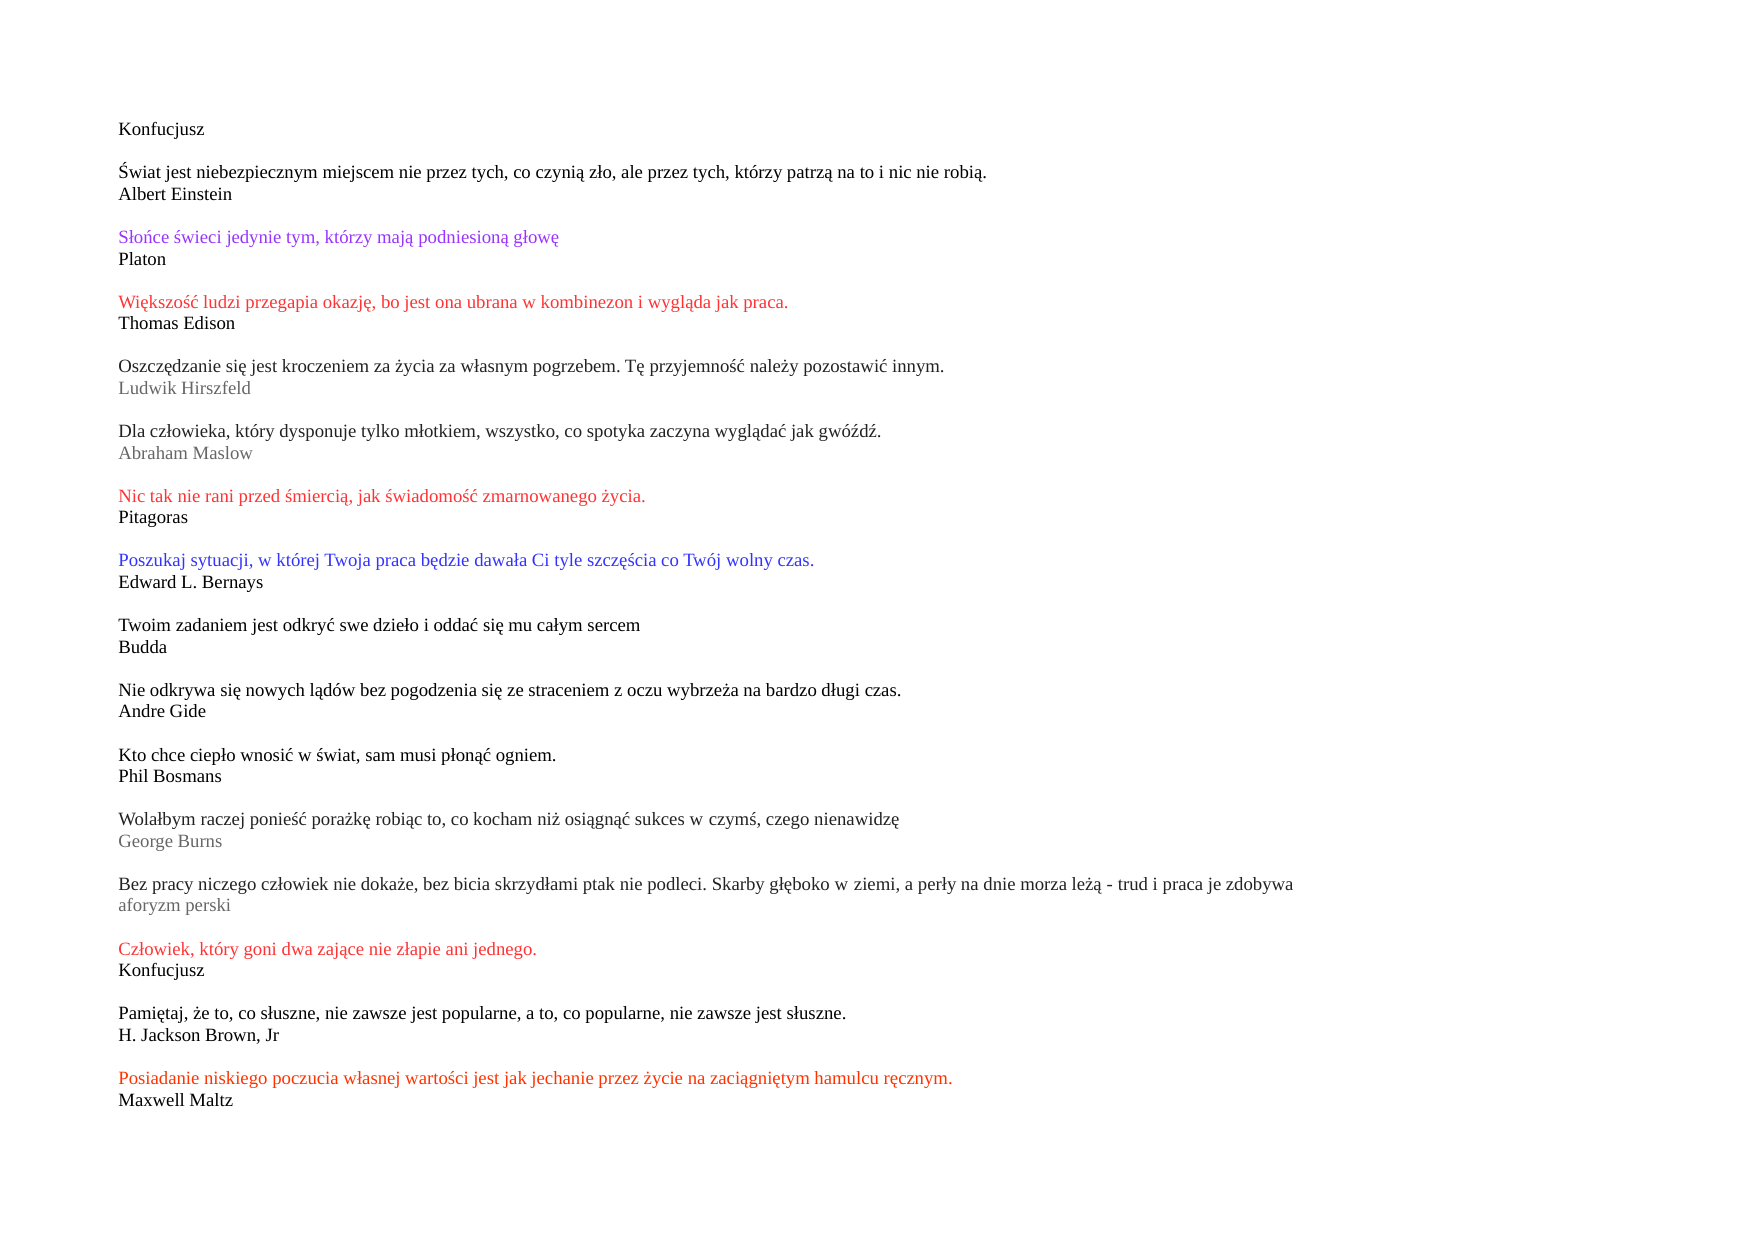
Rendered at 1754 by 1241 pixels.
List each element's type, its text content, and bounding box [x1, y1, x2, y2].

text Budda [118, 636, 1636, 657]
text Platon [118, 247, 1636, 269]
text Thomas Edison [118, 312, 1636, 334]
text Kto chce ciepło wnosić w świat, sam musi płonąć ogniem. [118, 743, 1636, 765]
text Maxwell Maltz [118, 1088, 1636, 1110]
text aforyzm perski [118, 894, 1636, 916]
text Pitagoras [118, 506, 1636, 528]
text Słońce świeci jedynie tym, którzy mają podniesioną głowę [118, 226, 1636, 247]
text Twoim zadaniem jest odkryć swe dzieło i oddać się mu całym sercem [118, 614, 1636, 636]
text Bez pracy niczego człowiek nie dokaże, bez bicia skrzydłami ptak nie podleci. Skarby głęboko w ziemi, a perły na dnie morza leżą - trud i praca je zdobywa [118, 873, 1636, 894]
text Phil Bosmans [118, 765, 1636, 787]
text Abraham Maslow [118, 442, 1636, 463]
text Wolałbym raczej ponieść porażkę robiąc to, co kocham niż osiągnąć sukces w czymś, czego nienawidzę [118, 808, 1636, 830]
text Większość ludzi przegapia okazję, bo jest ona ubrana w kombinezon i wygląda jak praca. [118, 291, 1636, 312]
text Ludwik Hirszfeld [118, 377, 1636, 398]
text Albert Einstein [118, 183, 1636, 204]
text Nie odkrywa się nowych lądów bez pogodzenia się ze straceniem z oczu wybrzeża na bardzo długi czas. [118, 679, 1636, 700]
text George Burns [118, 830, 1636, 851]
text H. Jackson Brown, Jr [118, 1024, 1636, 1045]
text Andre Gide [118, 700, 1636, 722]
text Człowiek, który goni dwa zające nie złapie ani jednego. [118, 937, 1636, 959]
text Poszukaj sytuacji, w której Twoja praca będzie dawała Ci tyle szczęścia co Twój wolny czas. [118, 549, 1636, 571]
text Oszczędzanie się jest kroczeniem za życia za własnym pogrzebem. Tę przyjemność należy pozostawić innym. [118, 355, 1636, 377]
text Posiadanie niskiego poczucia własnej wartości jest jak jechanie przez życie na zaciągniętym hamulcu ręcznym. [118, 1067, 1636, 1088]
text Świat jest niebezpiecznym miejscem nie przez tych, co czynią zło, ale przez tych, którzy patrzą na to i nic nie robią. [118, 161, 1636, 183]
text Dla człowieka, który dysponuje tylko młotkiem, wszystko, co spotyka zaczyna wyglądać jak gwóźdź. [118, 420, 1636, 442]
text Pamiętaj, że to, co słuszne, nie zawsze jest popularne, a to, co popularne, nie zawsze jest słuszne. [118, 1002, 1636, 1024]
text Edward L. Bernays [118, 571, 1636, 592]
text Nic tak nie rani przed śmiercią, jak świadomość zmarnowanego życia. [118, 485, 1636, 506]
text Konfucjusz [118, 118, 1636, 140]
text Konfucjusz [118, 959, 1636, 981]
